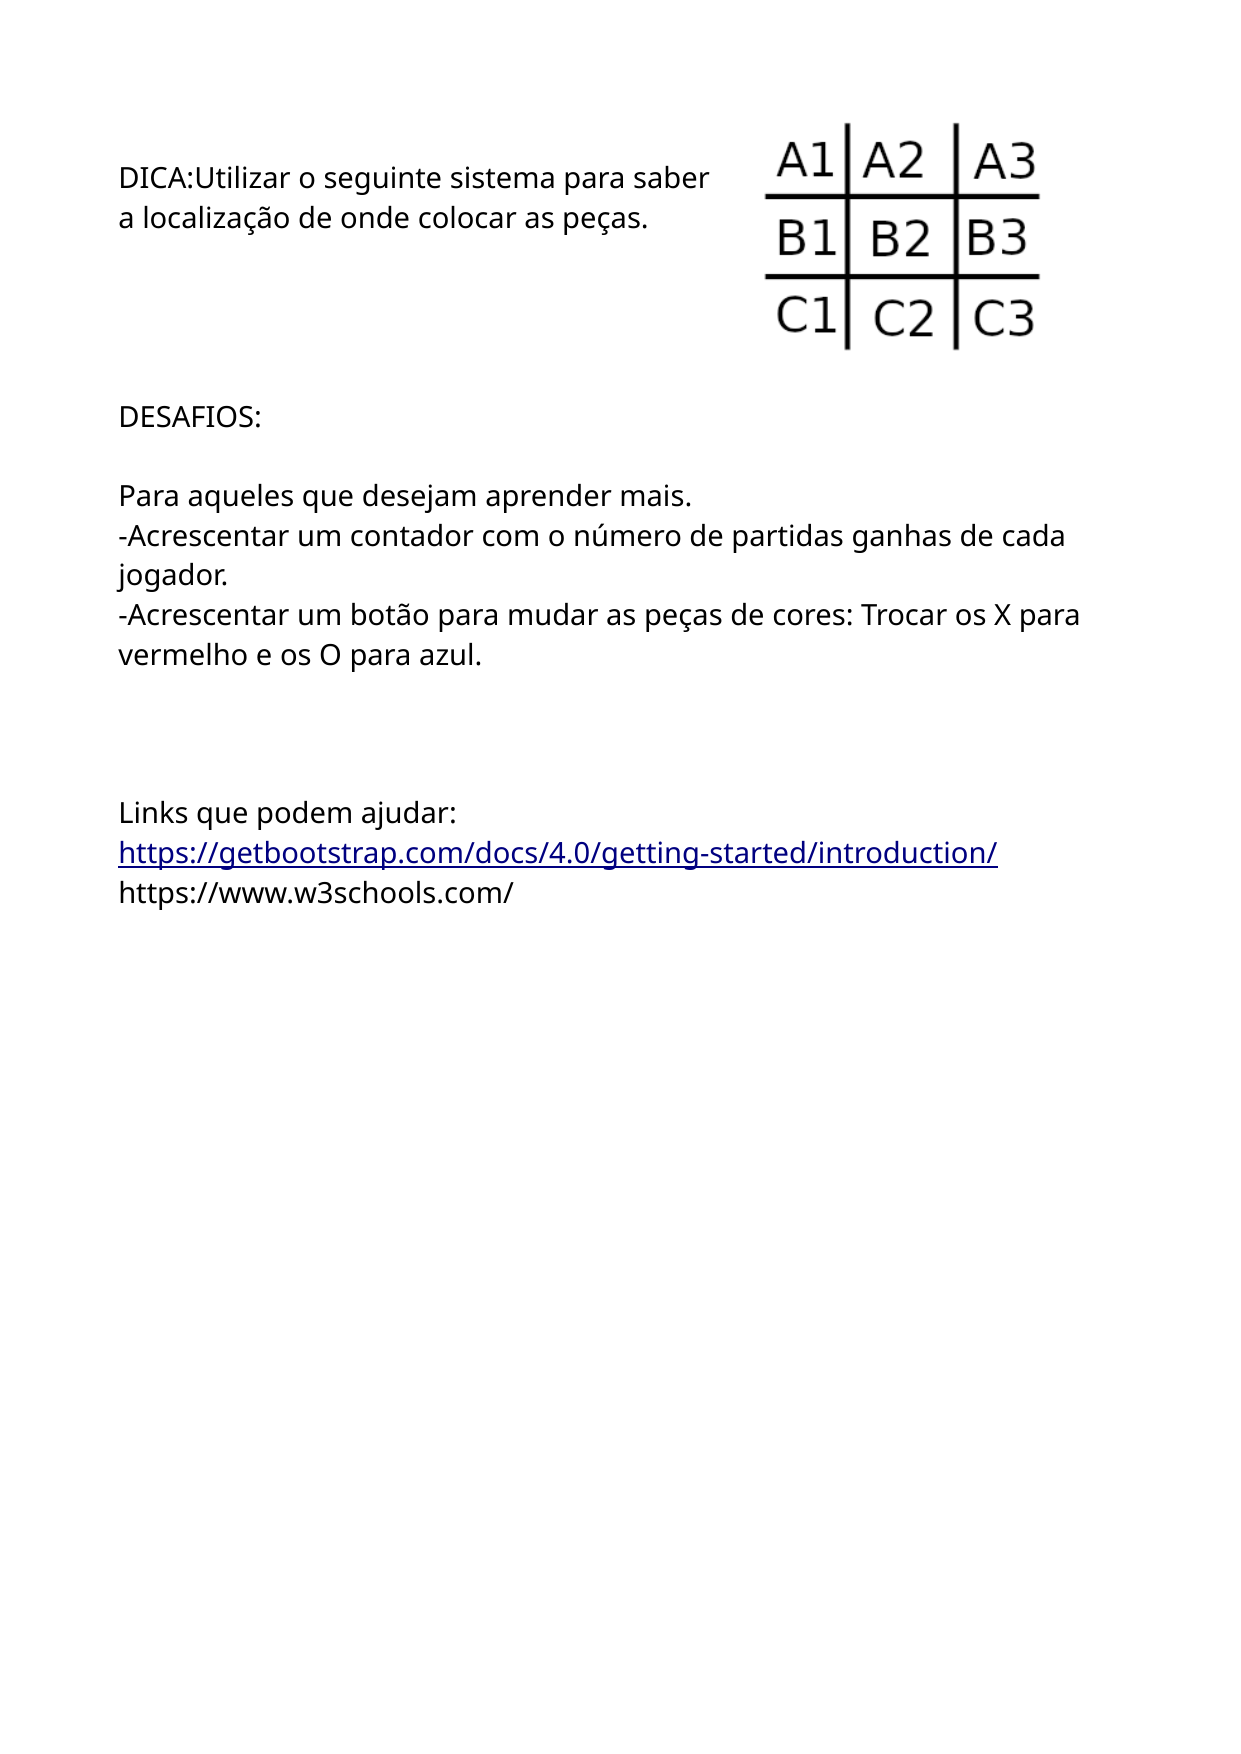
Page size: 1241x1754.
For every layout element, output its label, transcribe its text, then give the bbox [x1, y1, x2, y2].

text DESAFIOS: [118, 396, 1122, 436]
text a localização de onde colocar as peças. [118, 197, 761, 237]
text Para aqueles que desejam aprender mais. [118, 475, 1122, 515]
text -Acrescentar um contador com o número de partidas ganhas de cada jogador. [118, 515, 1122, 594]
text DICA:Utilizar o seguinte sistema para saber [118, 158, 761, 197]
text [1073, 197, 1122, 237]
text [1073, 158, 1122, 197]
text https://www.w3schools.com/ [118, 872, 1122, 912]
text -Acrescentar um botão para mudar as peças de cores: Trocar os X para vermelho e os O para azul. [118, 594, 1122, 674]
text Links que podem ajudar: [118, 793, 1122, 832]
picture [761, 118, 1073, 377]
text https://getbootstrap.com/docs/4.0/getting-started/introduction/ [118, 832, 1122, 872]
